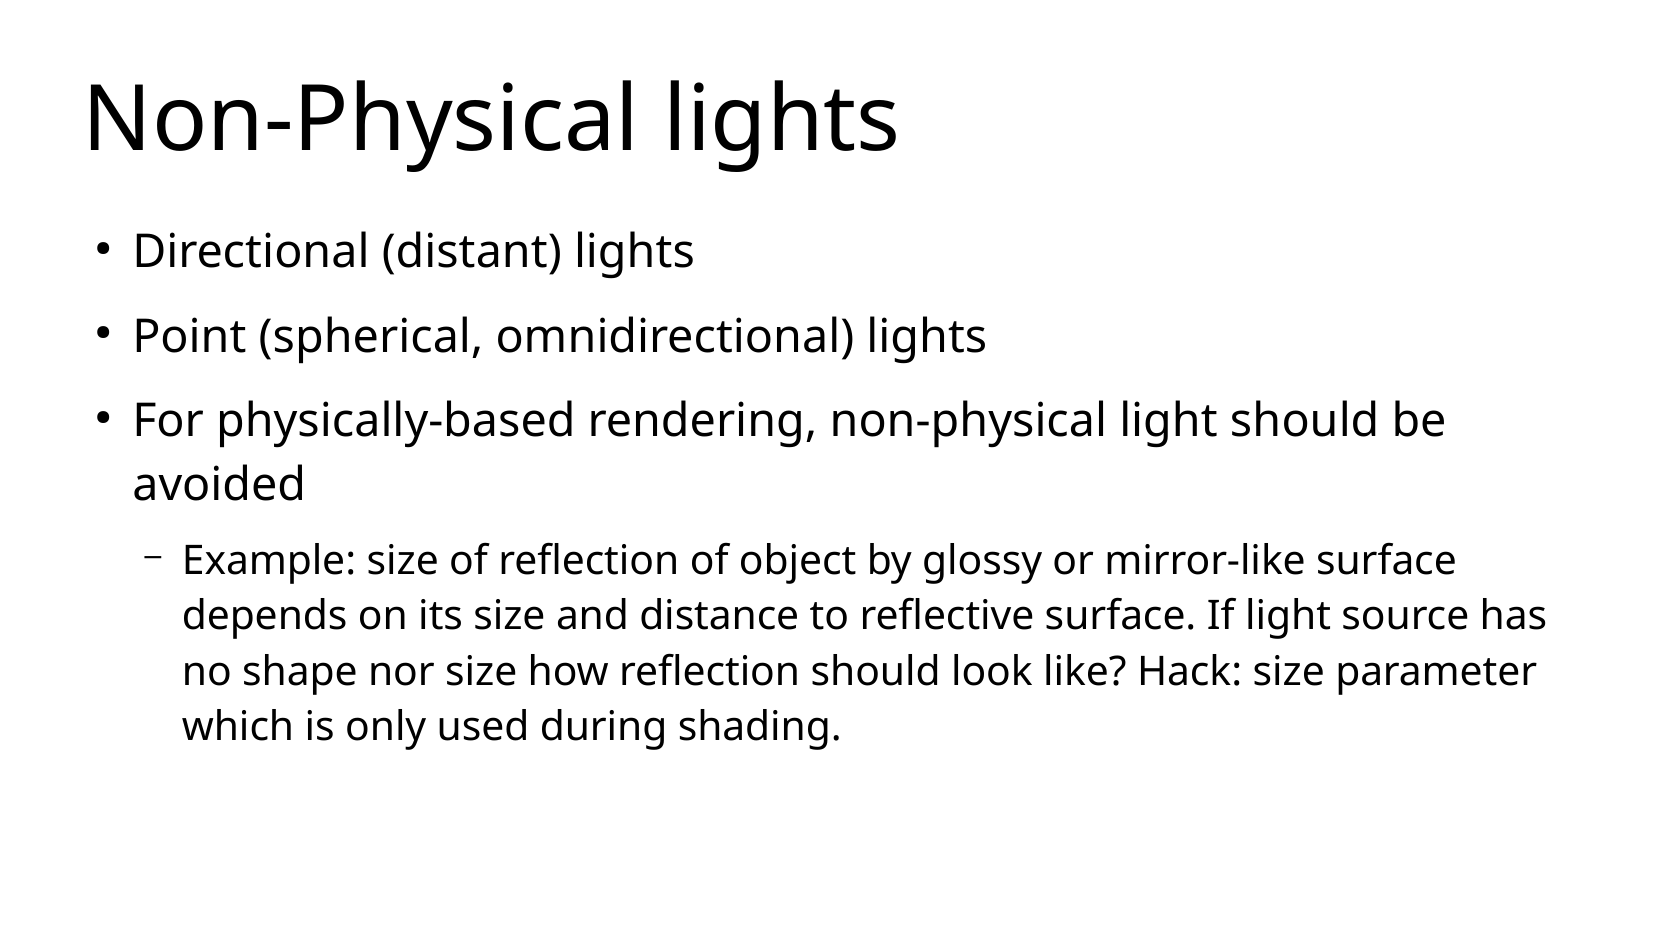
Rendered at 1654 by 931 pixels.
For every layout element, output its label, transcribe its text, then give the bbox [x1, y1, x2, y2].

list Directional (distant) lights Point (spherical, omnidirectional) lights For physically-based rendering, non-physical light should be avoided Example: size of reflection of object by glossy or mirror-like surface depends on its size and distance to reflective surface. If light source has no shape nor size how reflection should look like? Hack: size parameter which is only used during shading. [82, 217, 1571, 758]
title Non-Physical lights [82, 37, 1571, 193]
